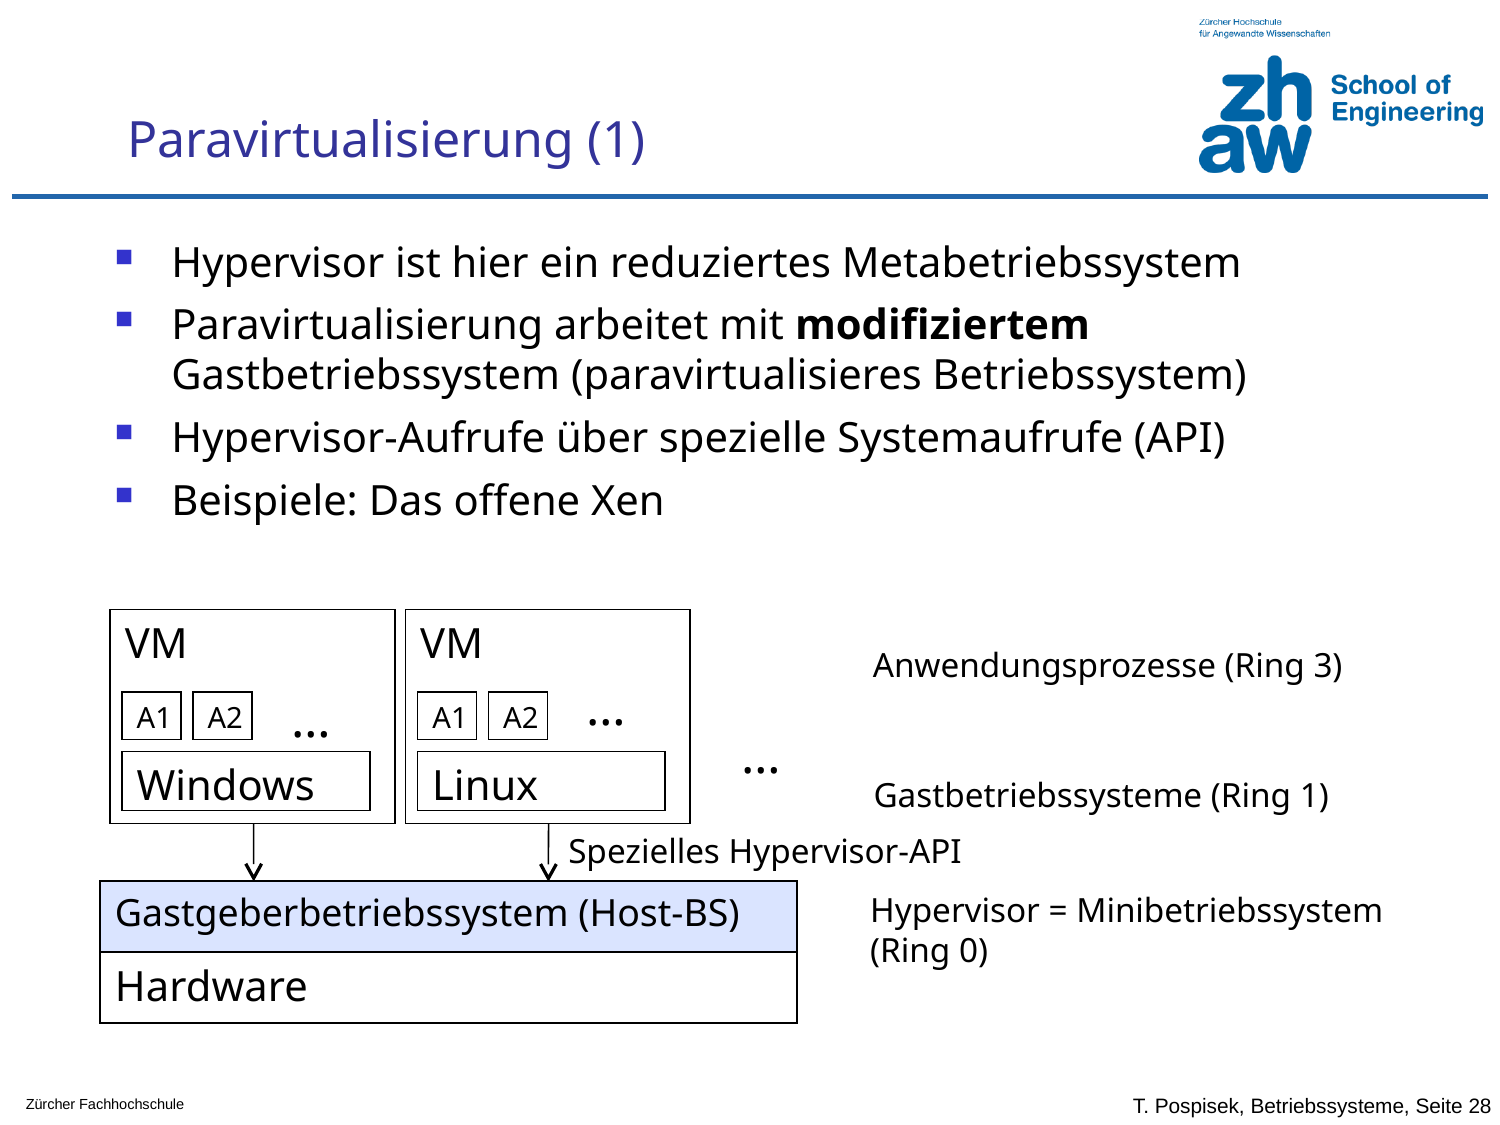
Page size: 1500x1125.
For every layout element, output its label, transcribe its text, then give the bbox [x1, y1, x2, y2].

text_box … [276, 680, 346, 756]
text_box A2 [192, 692, 252, 740]
text_box VM [110, 609, 395, 824]
text_box A2 [488, 691, 548, 740]
text_box … [726, 716, 797, 791]
list Hypervisor ist hier ein reduziertes Metabetriebssystem Paravirtualisierung arbeitet mit modifiziertem Gastbetriebssystem (paravirtualisieres Betriebssystem) Hypervisor-Aufrufe über spezielle Systemaufrufe (API) Beispiele: Das offene Xen [99, 228, 1400, 556]
text_box Hypervisor = Minibetriebssystem (Ring 0) [855, 881, 1408, 977]
text_box Gastbetriebssysteme (Ring 1) [858, 766, 1345, 822]
text_box Hardware [100, 953, 798, 1024]
picture [1199, 19, 1483, 173]
text_box Windows [121, 751, 370, 811]
text_box Anwendungsprozesse (Ring 3) [858, 636, 1359, 692]
text_box A1 [417, 691, 477, 740]
text_box Gastgeberbetriebssystem (Host-BS) [100, 881, 798, 953]
text_box A1 [121, 692, 181, 740]
text_box Spezielles Hypervisor-API [553, 822, 978, 878]
title Paravirtualisierung (1) [112, 50, 1391, 175]
text_box VM [405, 609, 691, 824]
text_box … [571, 668, 642, 744]
text_box Linux [417, 751, 666, 811]
